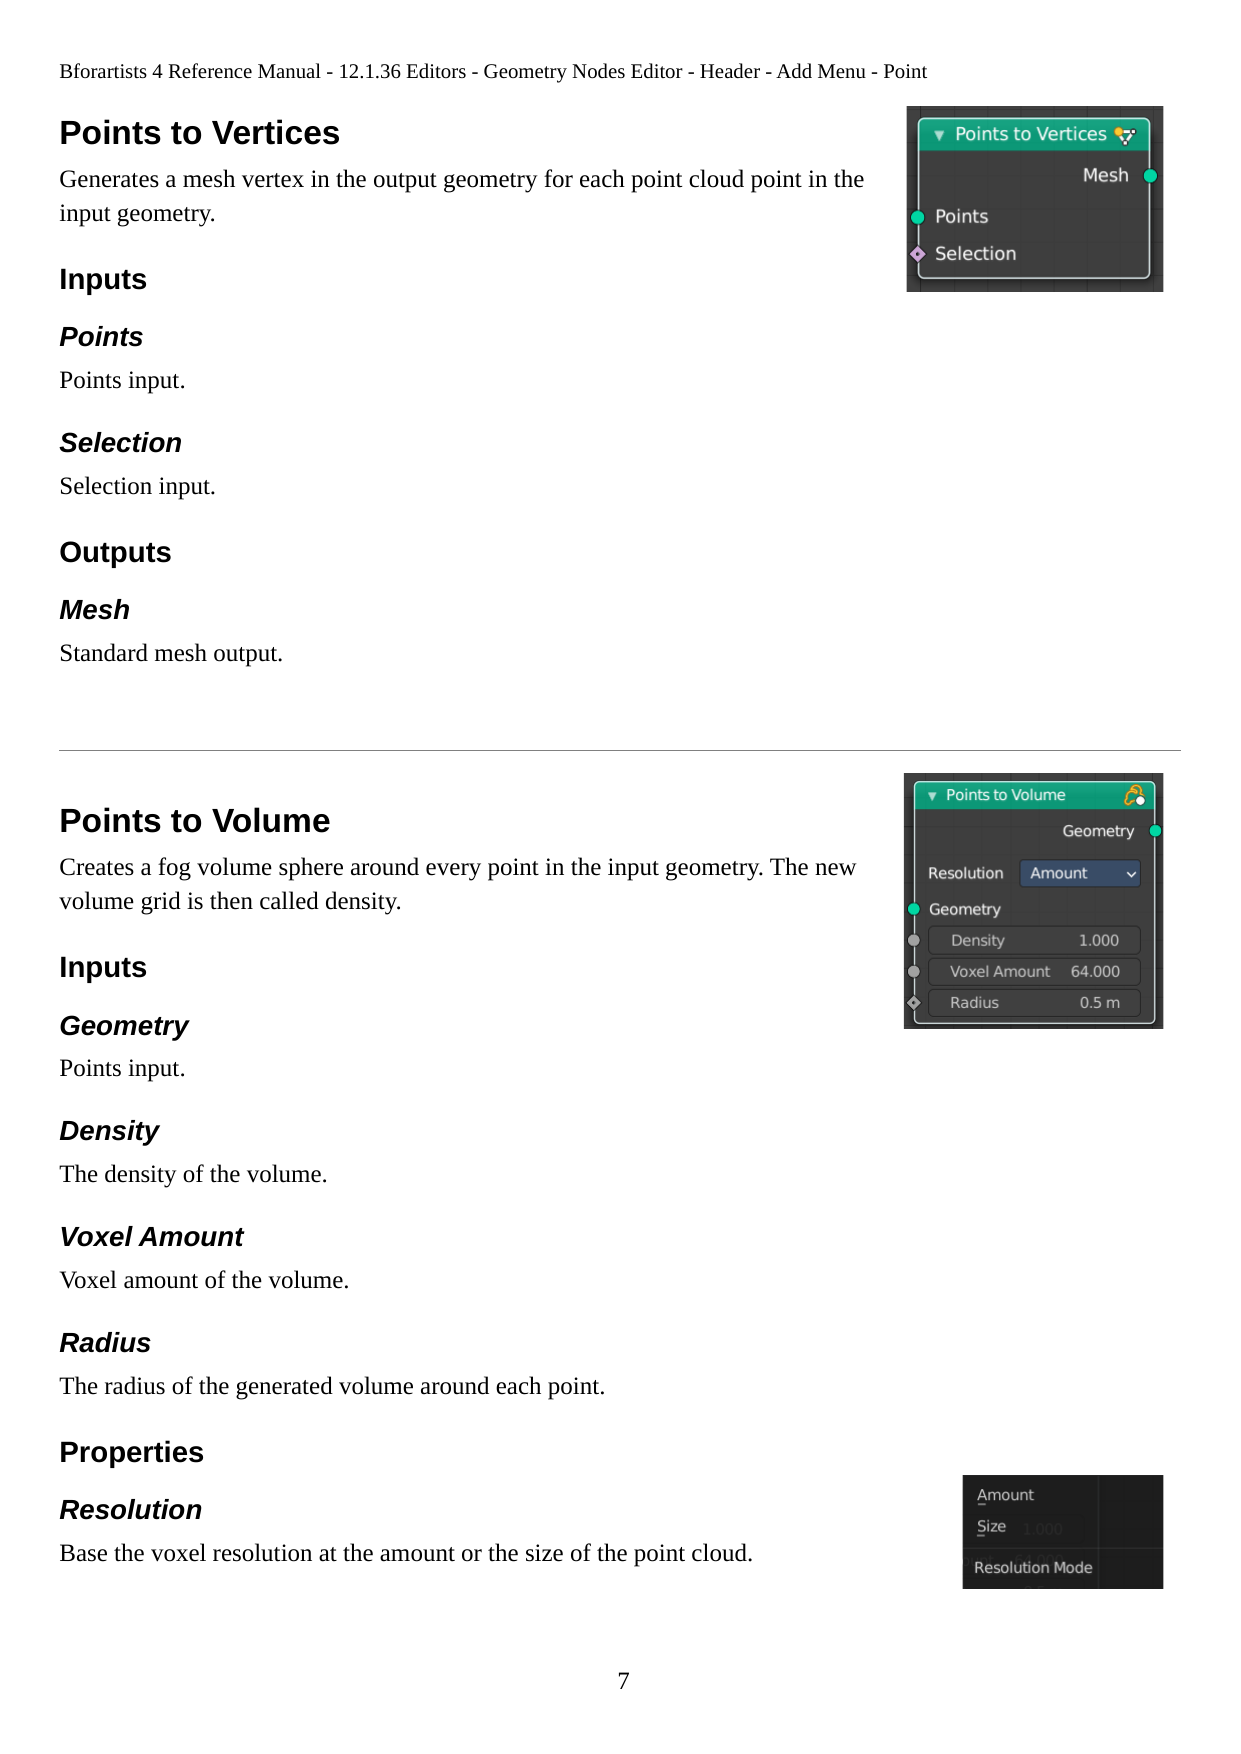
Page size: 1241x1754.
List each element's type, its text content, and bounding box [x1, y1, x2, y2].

subtitle Points to Volume [59, 801, 903, 839]
subtitle Geometry [59, 1009, 1181, 1041]
subtitle Resolution [59, 1493, 962, 1525]
subtitle Inputs [59, 950, 903, 984]
subtitle Points [59, 321, 1181, 352]
subtitle [1164, 113, 1181, 151]
subtitle Points to Vertices [59, 113, 906, 151]
subtitle Density [59, 1115, 1181, 1147]
text Selection input. [59, 471, 1181, 500]
subtitle [1164, 950, 1181, 984]
text Standard mesh output. [59, 638, 1181, 666]
subtitle [1164, 801, 1181, 839]
subtitle Selection [59, 427, 1181, 458]
picture [903, 773, 1164, 1029]
text The radius of the generated volume around each point. [59, 1371, 1181, 1400]
picture [962, 1475, 1164, 1589]
subtitle Radius [59, 1327, 1181, 1358]
text Points input. [59, 1053, 1181, 1082]
subtitle Mesh [59, 593, 1181, 625]
picture [906, 106, 1164, 292]
subtitle Inputs [59, 262, 1181, 296]
text Points input. [59, 365, 1181, 394]
subtitle [1164, 1493, 1181, 1525]
subtitle Outputs [59, 534, 1181, 568]
text The density of the volume. [59, 1159, 1181, 1188]
subtitle Properties [59, 1435, 1181, 1468]
text Creates a fog volume sphere around every point in the input geometry. The new volume grid is then called density. [59, 852, 903, 915]
subtitle Voxel Amount [59, 1221, 1181, 1253]
text Voxel amount of the volume. [59, 1265, 1181, 1294]
text Base the voxel resolution at the amount or the size of the point cloud. [59, 1538, 962, 1567]
text Generates a mesh vertex in the output geometry for each point cloud point in the input geometry. [59, 164, 906, 227]
